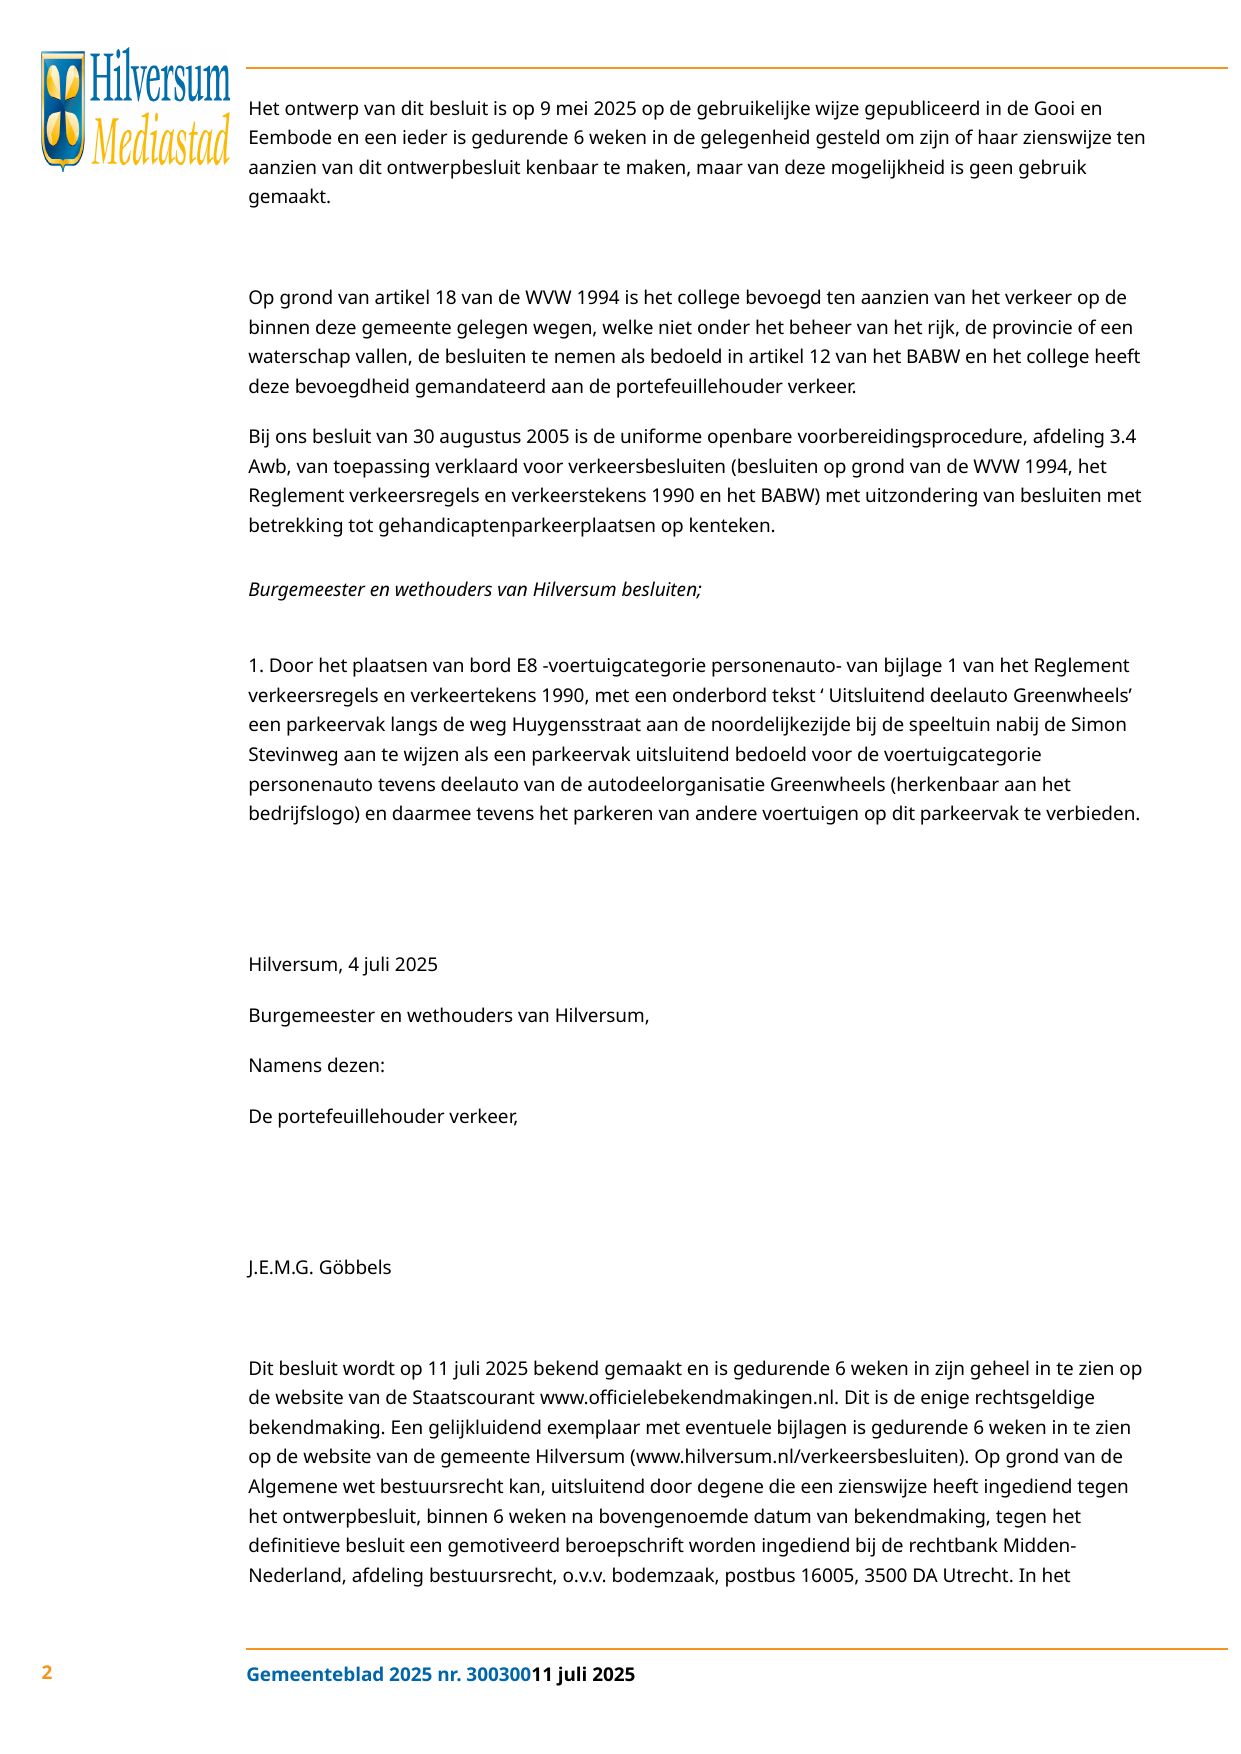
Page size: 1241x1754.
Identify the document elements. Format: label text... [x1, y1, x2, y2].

text Burgemeester en wethouders van Hilversum besluiten; [248, 576, 1152, 602]
text Op grond van artikel 18 van de WVW 1994 is het college bevoegd ten aanzien van het verkeer op de binnen deze gemeente gelegen wegen, welke niet onder het beheer van het rijk, de provincie of een waterschap vallen, de besluiten te nemen als bedoeld in artikel 12 van het BABW en het college heeft deze bevoegdheid gemandateerd aan de portefeuillehouder verkeer. [248, 284, 1152, 399]
text Dit besluit wordt op 11 juli 2025 bekend gemaakt en is gedurende 6 weken in zijn geheel in te zien op de website van de Staatscourant www.officielebekendmakingen.nl. Dit is de enige rechtsgeldige bekendmaking. Een gelijkluidend exemplaar met eventuele bijlagen is gedurende 6 weken in te zien op de website van de gemeente Hilversum (www.hilversum.nl/verkeersbesluiten). Op grond van de Algemene wet bestuursrecht kan, uitsluitend door degene die een zienswijze heeft ingediend tegen het ontwerpbesluit, binnen 6 weken na bovengenoemde datum van bekendmaking, tegen het definitieve besluit een gemotiveerd beroepschrift worden ingediend bij de rechtbank Midden-Nederland, afdeling bestuursrecht, o.v.v. bodemzaak, postbus 16005, 3500 DA Utrecht. In het [248, 1355, 1152, 1588]
text Hilversum, 4 juli 2025 [248, 952, 1152, 977]
text Namens dezen: [248, 1052, 1152, 1078]
text Bij ons besluit van 30 augustus 2005 is de uniforme openbare voorbereidingsprocedure, afdeling 3.4 Awb, van toepassing verklaard voor verkeersbesluiten (besluiten op grond van de WVW 1994, het Reglement verkeersregels en verkeerstekens 1990 en het BABW) met uitzondering van besluiten met betrekking tot gehandicaptenparkeerplaatsen op kenteken. [248, 423, 1152, 538]
text Het ontwerp van dit besluit is op 9 mei 2025 op de gebruikelijke wijze gepubliceerd in de Gooi en Eembode en een ieder is gedurende 6 weken in de gelegenheid gesteld om zijn of haar zienswijze ten aanzien van dit ontwerpbesluit kenbaar te maken, maar van deze mogelijkheid is geen gebruik gemaakt. [248, 95, 1152, 209]
text 1. Door het plaatsen van bord E8 -voertuigcategorie personenauto- van bijlage 1 van het Reglement verkeersregels en verkeertekens 1990, met een onderbord tekst ‘ Uitsluitend deelauto Greenwheels’ een parkeervak langs de weg Huygensstraat aan de noordelijkezijde bij de speeltuin nabij de Simon Stevinweg aan te wijzen als een parkeervak uitsluitend bedoeld voor de voertuigcategorie personenauto tevens deelauto van de autodeelorganisatie Greenwheels (herkenbaar aan het bedrijfslogo) en daarmee tevens het parkeren van andere voertuigen op dit parkeervak te verbieden. [248, 652, 1152, 826]
picture [41, 47, 231, 172]
text J.E.M.G. Göbbels [248, 1254, 1152, 1280]
text Burgemeester en wethouders van Hilversum, [248, 1002, 1152, 1028]
text De portefeuillehouder verkeer, [248, 1103, 1152, 1128]
